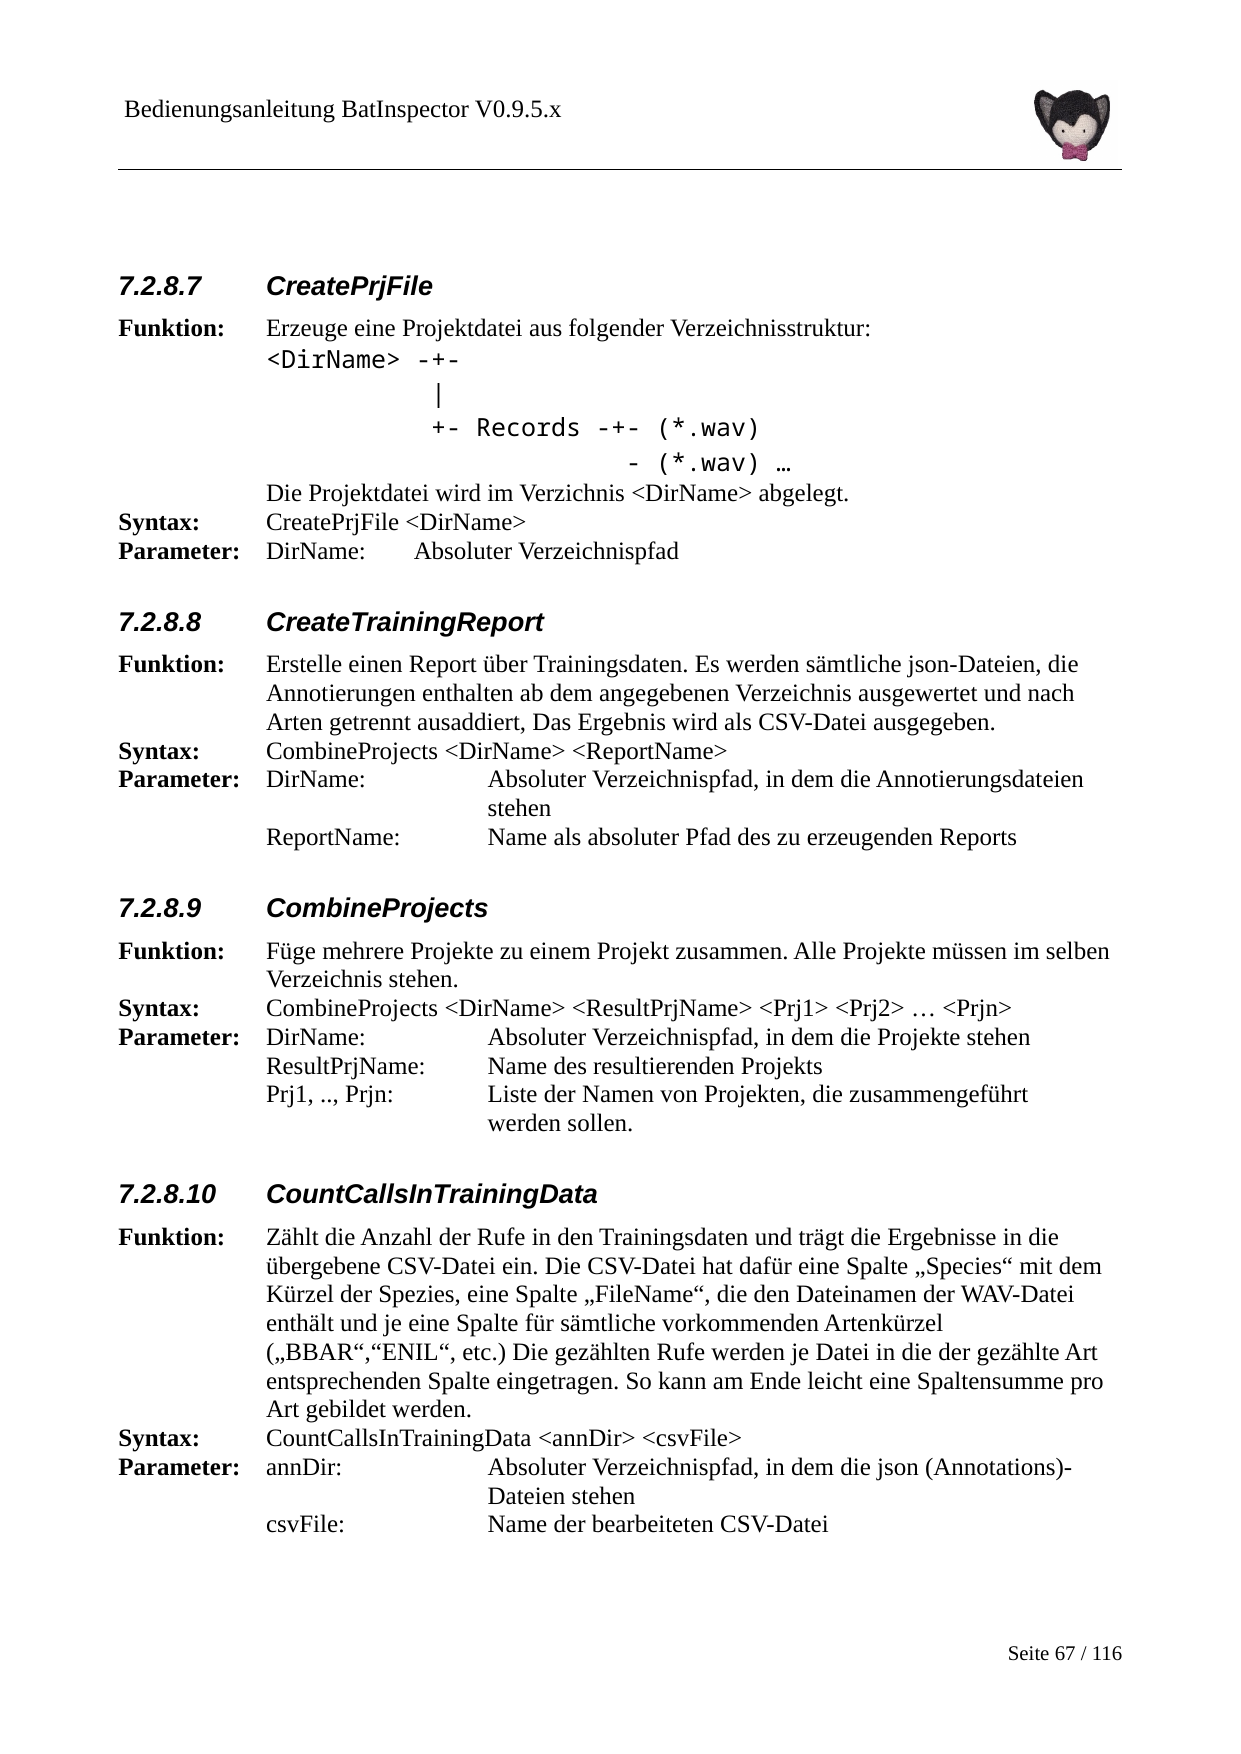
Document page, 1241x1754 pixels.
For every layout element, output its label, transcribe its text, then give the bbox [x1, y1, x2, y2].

text Parameter: DirName: Absoluter Verzeichnispfad, in dem die Annotierungsdateien stehen ReportName: Name als absoluter Pfad des zu erzeugenden Reports [118, 764, 1122, 851]
text Funktion: Erzeuge eine Projektdatei aus folgender Verzeichnisstruktur: <DirName> -+- | +- Records -+- (*.wav) - (*.wav) … Die Projektdatei wird im Verzichnis <DirName> abgelegt. [118, 313, 1122, 507]
text Syntax: CreatePrjFile <DirName> [118, 507, 1122, 536]
text Funktion: Erstelle einen Report über Trainingsdaten. Es werden sämtliche json-Dateien, die Annotierungen enthalten ab dem angegebenen Verzeichnis ausgewertet und nach Arten getrennt ausaddiert, Das Ergebnis wird als CSV-Datei ausgegeben. [118, 649, 1122, 736]
text Syntax: CountCallsInTrainingData <annDir> <csvFile> [118, 1423, 1122, 1452]
text Parameter: DirName: Absoluter Verzeichnispfad, in dem die Projekte stehen ResultPrjName: Name des resultierenden Projekts Prj1, .., Prjn: Liste der Namen von Projekten, die zusammengeführt werden sollen. [118, 1022, 1122, 1137]
subtitle CountCallsInTrainingData [118, 1178, 1122, 1209]
subtitle CombineProjects [118, 892, 1122, 923]
text Syntax: CombineProjects <DirName> <ReportName> [118, 736, 1122, 764]
text Parameter: annDir: Absoluter Verzeichnispfad, in dem die json (Annotations)- Dateien stehen csvFile: Name der bearbeiteten CSV-Datei [118, 1452, 1122, 1567]
text Funktion: Füge mehrere Projekte zu einem Projekt zusammen. Alle Projekte müssen im selben Verzeichnis stehen. [118, 936, 1122, 993]
text Funktion: Zählt die Anzahl der Rufe in den Trainingsdaten und trägt die Ergebnisse in die übergebene CSV-Datei ein. Die CSV-Datei hat dafür eine Spalte „Species“ mit dem Kürzel der Spezies, eine Spalte „FileName“, die den Dateinamen der WAV-Datei enthält und je eine Spalte für sämtliche vorkommenden Artenkürzel („BBAR“,“ENIL“, etc.) Die gezählten Rufe werden je Datei in die der gezählte Art entsprechenden Spalte eingetragen. So kann am Ende leicht eine Spaltensumme pro Art gebildet werden. [118, 1222, 1122, 1423]
picture [1030, 80, 1119, 169]
subtitle CreateTrainingReport [118, 606, 1122, 637]
text Syntax: CombineProjects <DirName> <ResultPrjName> <Prj1> <Prj2> … <Prjn> [118, 993, 1122, 1022]
text Parameter: DirName: Absoluter Verzeichnispfad [118, 536, 1122, 564]
subtitle CreatePrjFile [118, 269, 1122, 301]
